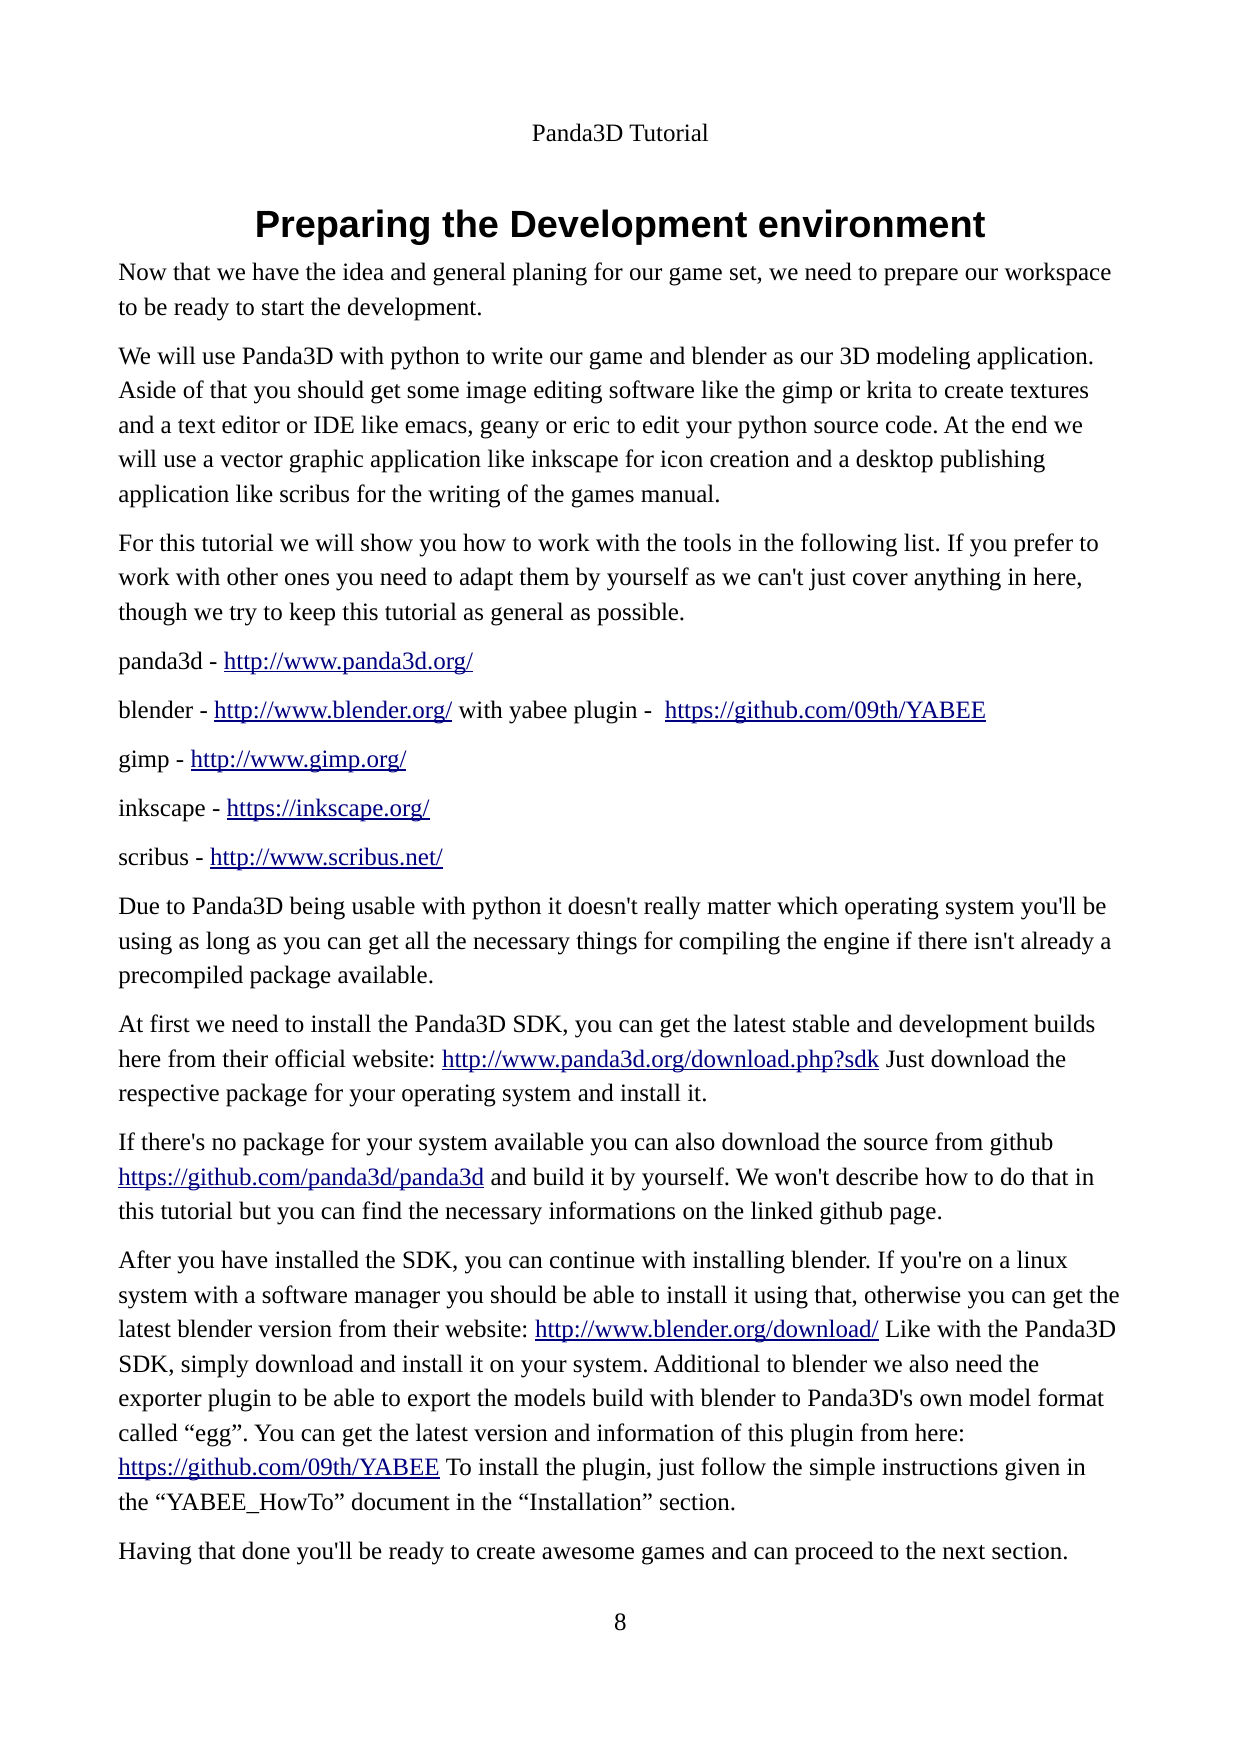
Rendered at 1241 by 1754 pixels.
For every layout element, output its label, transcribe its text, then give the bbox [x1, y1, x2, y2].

text If there's no package for your system available you can also download the source from github https://github.com/panda3d/panda3d and build it by yourself. We won't describe how to do that in this tutorial but you can find the necessary informations on the linked github page. [118, 1127, 1122, 1225]
text At first we need to install the Panda3D SDK, you can get the latest stable and development builds here from their official website: http://www.panda3d.org/download.php?sdk Just download the respective package for your operating system and install it. [118, 1009, 1122, 1107]
text Due to Panda3D being usable with python it doesn't really matter which operating system you'll be using as long as you can get all the necessary things for compiling the engine if there isn't already a precompiled package available. [118, 891, 1122, 989]
text panda3d - http://www.panda3d.org/ [118, 646, 1122, 675]
text After you have installed the SDK, you can continue with installing blender. If you're on a linux system with a software manager you should be able to install it using that, otherwise you can get the latest blender version from their website: http://www.blender.org/download/ Like with the Panda3D SDK, simply download and install it on your system. Additional to blender we also need the exporter plugin to be able to export the models build with blender to Panda3D's own model format called “egg”. You can get the latest version and information of this plugin from here: https://github.com/09th/YABEE To install the plugin, just follow the simple instructions given in the “YABEE_HowTo” document in the “Installation” section. [118, 1245, 1122, 1516]
text gimp - http://www.gimp.org/ [118, 744, 1122, 773]
subtitle Preparing the Development environment [118, 201, 1122, 245]
text scribus - http://www.scribus.net/ [118, 842, 1122, 871]
text We will use Panda3D with python to write our game and blender as our 3D modeling application. Aside of that you should get some image editing software like the gimp or krita to create textures and a text editor or IDE like emacs, geany or eric to edit your python source code. At the end we will use a vector graphic application like inkscape for icon creation and a desktop publishing application like scribus for the writing of the games manual. [118, 341, 1122, 508]
text Having that done you'll be ready to create awesome games and can proceed to the next section. [118, 1536, 1122, 1564]
text inkscape - https://inkscape.org/ [118, 793, 1122, 822]
text blender - http://www.blender.org/ with yabee plugin - https://github.com/09th/YABEE [118, 695, 1122, 724]
text For this tutorial we will show you how to work with the tools in the following list. If you prefer to work with other ones you need to adapt them by yourself as we can't just cover anything in here, though we try to keep this tutorial as general as possible. [118, 528, 1122, 626]
text Now that we have the idea and general planing for our game set, we need to prepare our workspace to be ready to start the development. [118, 257, 1122, 321]
